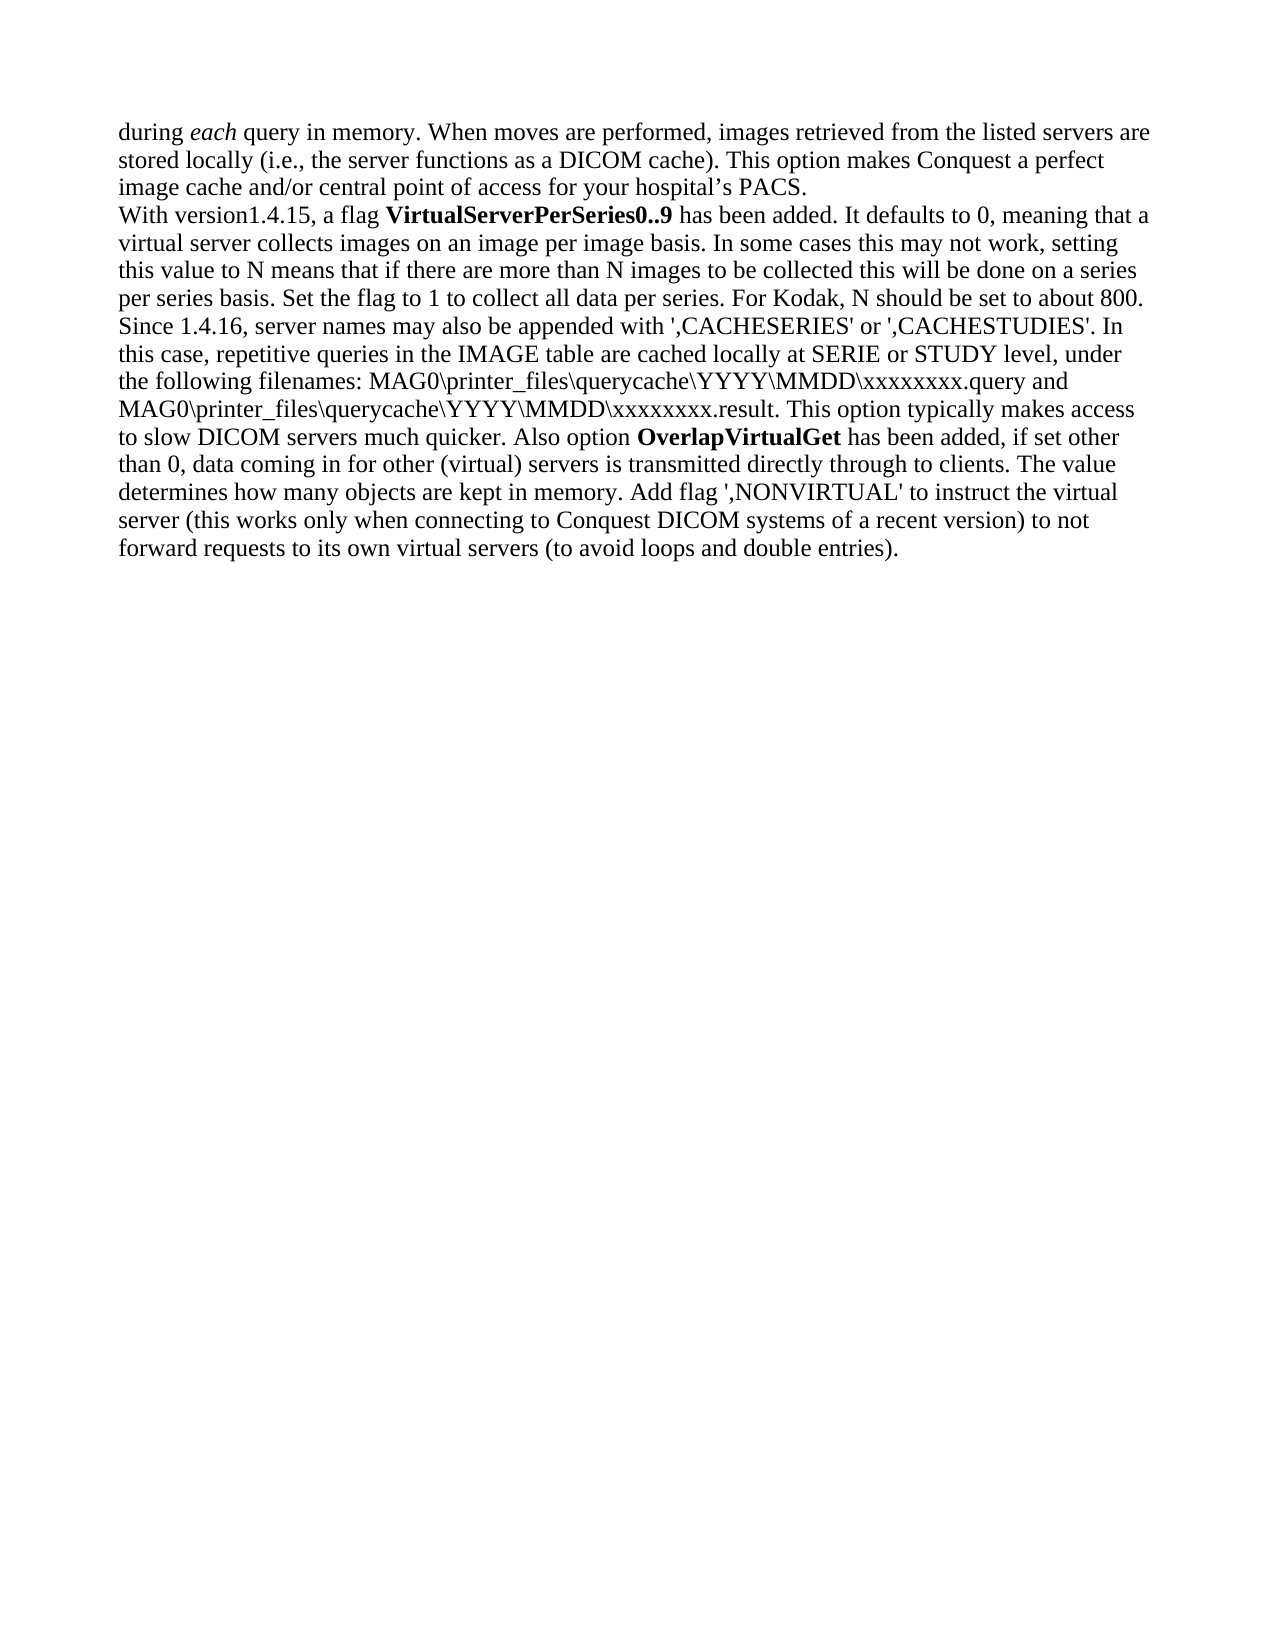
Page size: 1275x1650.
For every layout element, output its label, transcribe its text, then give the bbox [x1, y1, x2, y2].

text With version1.4.15, a flag VirtualServerPerSeries0..9 has been added. It defaults to 0, meaning that a virtual server collects images on an image per image basis. In some cases this may not work, setting this value to N means that if there are more than N images to be collected this will be done on a series per series basis. Set the flag to 1 to collect all data per series. For Kodak, N should be set to about 800. [118, 201, 1157, 312]
text Since 1.4.16, server names may also be appended with ',CACHESERIES' or ',CACHESTUDIES'. In this case, repetitive queries in the IMAGE table are cached locally at SERIE or STUDY level, under the following filenames: MAG0\printer_files\querycache\YYYY\MMDD\xxxxxxxx.query and MAG0\printer_files\querycache\YYYY\MMDD\xxxxxxxx.result. This option typically makes access to slow DICOM servers much quicker. Also option OverlapVirtualGet has been added, if set other than 0, data coming in for other (virtual) servers is transmitted directly through to clients. The value determines how many objects are kept in memory. Add flag ',NONVIRTUAL' to instruct the virtual server (this works only when connecting to Conquest DICOM systems of a recent version) to not forward requests to its own virtual servers (to avoid loops and double entries). [118, 312, 1157, 561]
text during each query in memory. When moves are performed, images retrieved from the listed servers are stored locally (i.e., the server functions as a DICOM cache). This option makes Conquest a perfect image cache and/or central point of access for your hospital’s PACS. [118, 118, 1157, 201]
